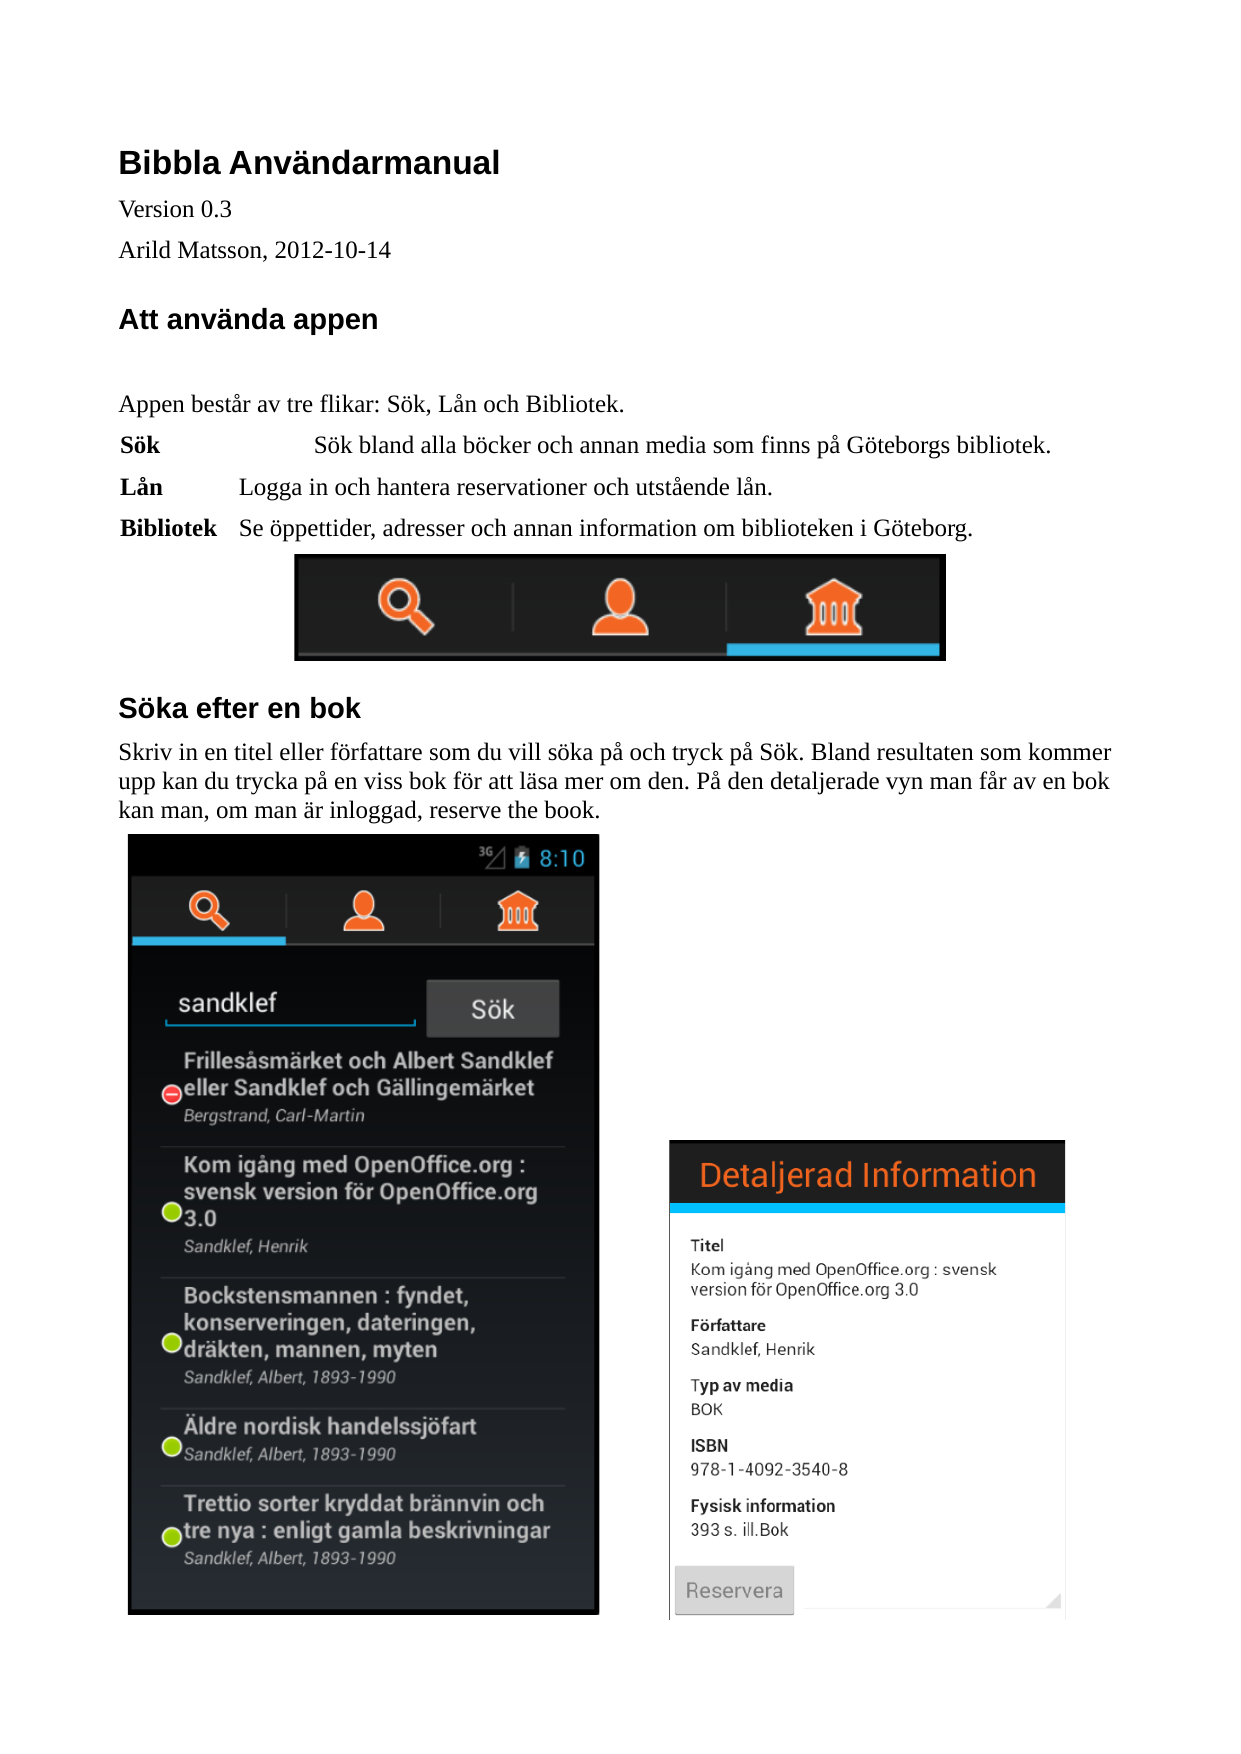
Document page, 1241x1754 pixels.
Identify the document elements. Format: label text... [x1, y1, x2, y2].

picture [669, 1140, 1066, 1202]
subtitle Bibbla Användarmanual [118, 143, 1122, 182]
text Appen består av tre flikar: Sök, Lån och Bibliotek. [118, 389, 1122, 418]
text Version 0.3 [118, 194, 1122, 223]
text Bibliotek Se öppettider, adresser och annan information om biblioteken i Göteborg. [120, 513, 1122, 542]
text Lån Logga in och hantera reservationer och utstående lån. [120, 472, 1122, 500]
text Sök Sök bland alla böcker och annan media som finns på Göteborgs bibliotek. [120, 430, 1122, 459]
picture [127, 834, 600, 1615]
picture [669, 1214, 1066, 1620]
subtitle Söka efter en bok [118, 691, 1122, 725]
picture [294, 554, 946, 661]
text Arild Matsson, 2012-10-14 [118, 236, 1122, 264]
subtitle Att använda appen [118, 302, 1122, 335]
text Skriv in en titel eller författare som du vill söka på och tryck på Sök. Bland resultaten som kommer upp kan du trycka på en viss bok för att läsa mer om den. På den detaljerade vyn man får av en bok kan man, om man är inloggad, reserve the book. [118, 737, 1122, 824]
